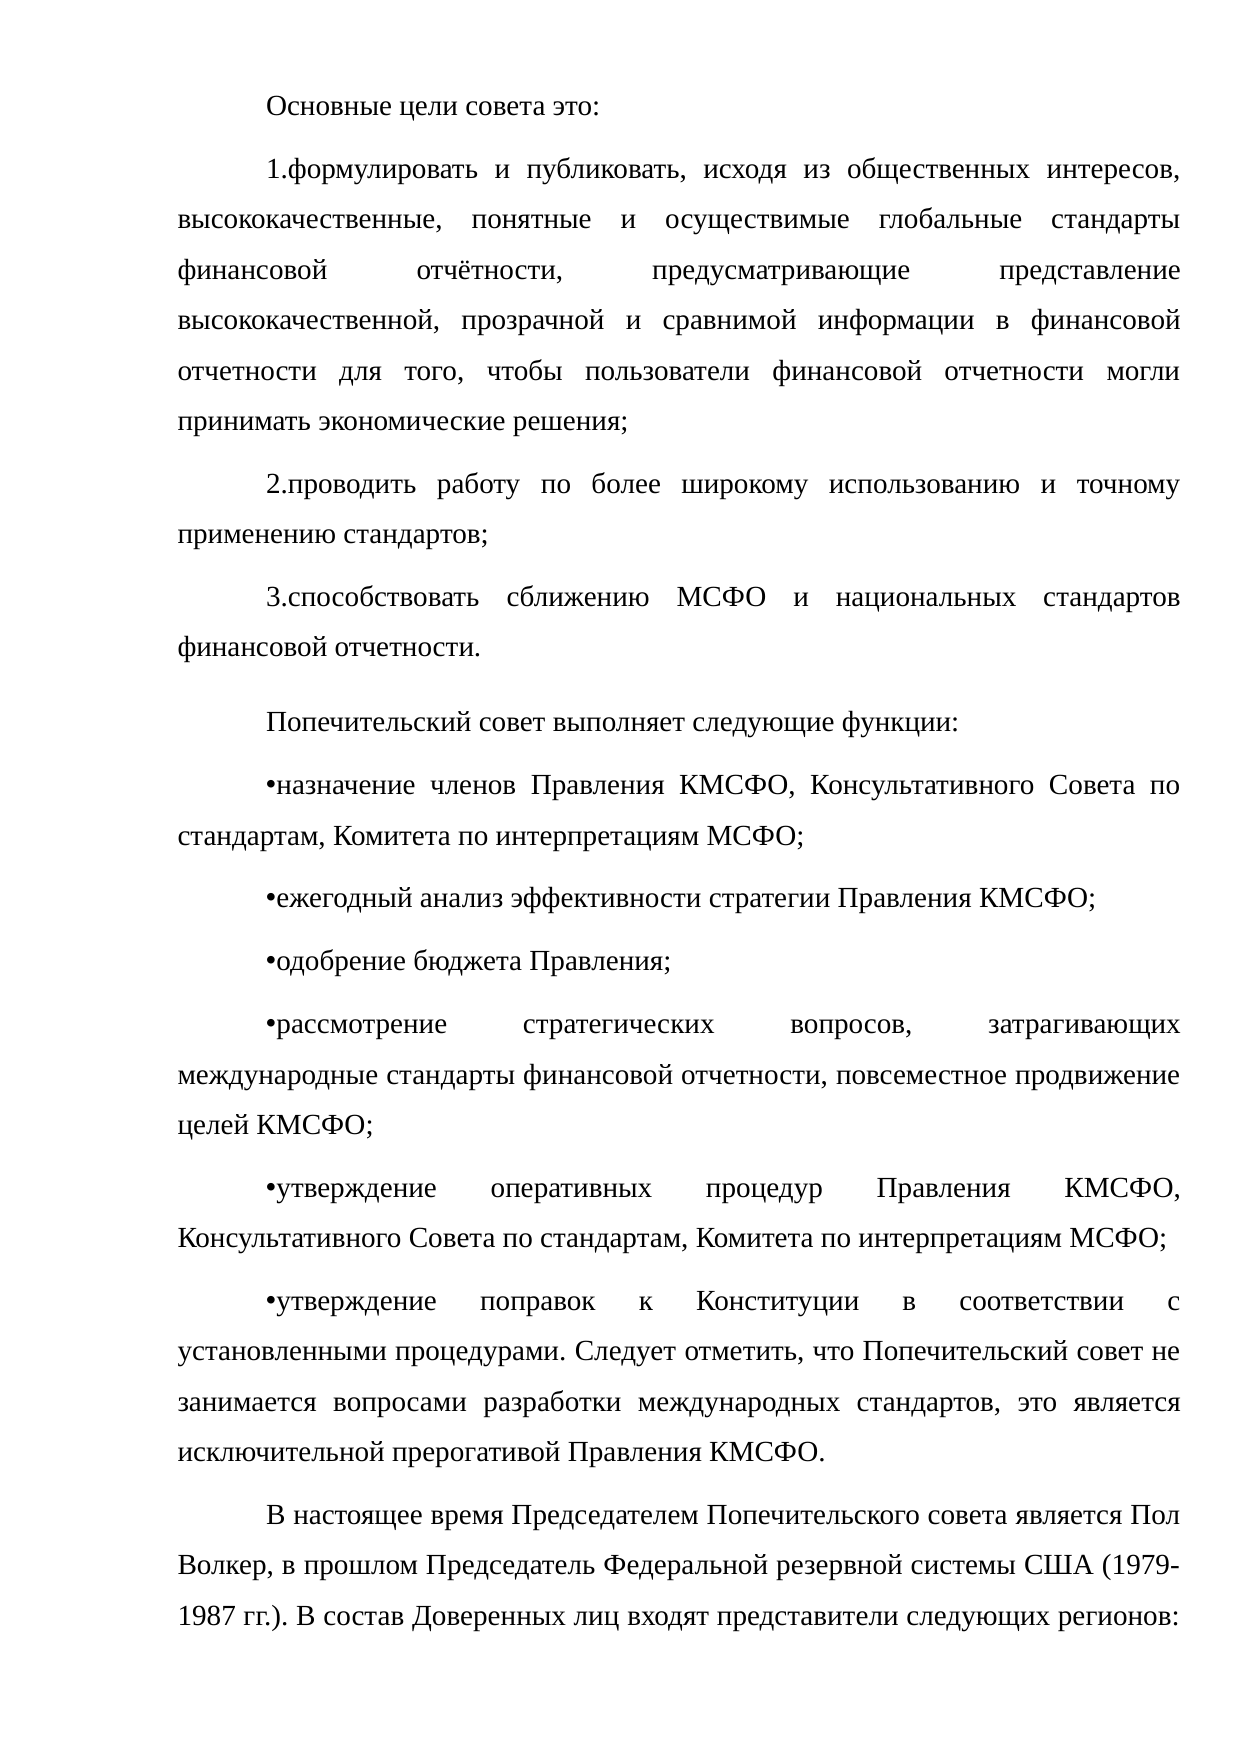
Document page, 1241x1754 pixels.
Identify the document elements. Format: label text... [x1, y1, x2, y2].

list способствовать сближению МСФО и национальных стандартов финансовой отчетности. [177, 579, 1181, 663]
list утверждение оперативных процедур Правления КМСФО, Консультативного Совета по стандартам, Комитета по интерпретациям МСФО; [177, 1170, 1181, 1254]
subtitle Попечительский совет выполняет следующие функции: [177, 704, 1181, 738]
list рассмотрение стратегических вопросов, затрагивающих международные стандарты финансовой отчетности, повсеместное продвижение целей КМСФО; [177, 1006, 1181, 1141]
subtitle Основные цели совета это: [177, 88, 1181, 122]
list одобрение бюджета Правления; [177, 943, 1181, 977]
list назначение членов Правления КМСФО, Консультативного Совета по стандартам, Комитета по интерпретациям МСФО; [177, 767, 1181, 851]
list утверждение поправок к Конституции в соответствии с установленными процедурами. Следует отметить, что Попечительский совет не занимается вопросами разработки международных стандартов, это является исключительной прерогативой Правления КМСФО. [177, 1283, 1181, 1468]
list проводить работу по более широкому использованию и точному применению стандартов; [177, 466, 1181, 549]
list ежегодный анализ эффективности стратегии Правления КМСФО; [177, 881, 1181, 914]
list формулировать и публиковать, исходя из общественных интересов, высококачественные, понятные и осуществимые глобальные стандарты финансовой отчётности, предусматривающие представление высококачественной, прозрачной и сравнимой информации в финансовой отчетности для того, чтобы пользователи финансовой отчетности могли принимать экономические решения; [177, 151, 1181, 436]
text В настоящее время Председателем Попечительского совета является Пол Волкер, в прошлом Председатель Федеральной резервной системы США (1979-1987 гг.). В состав Доверенных лиц входят представители следующих регионов: [177, 1497, 1181, 1631]
